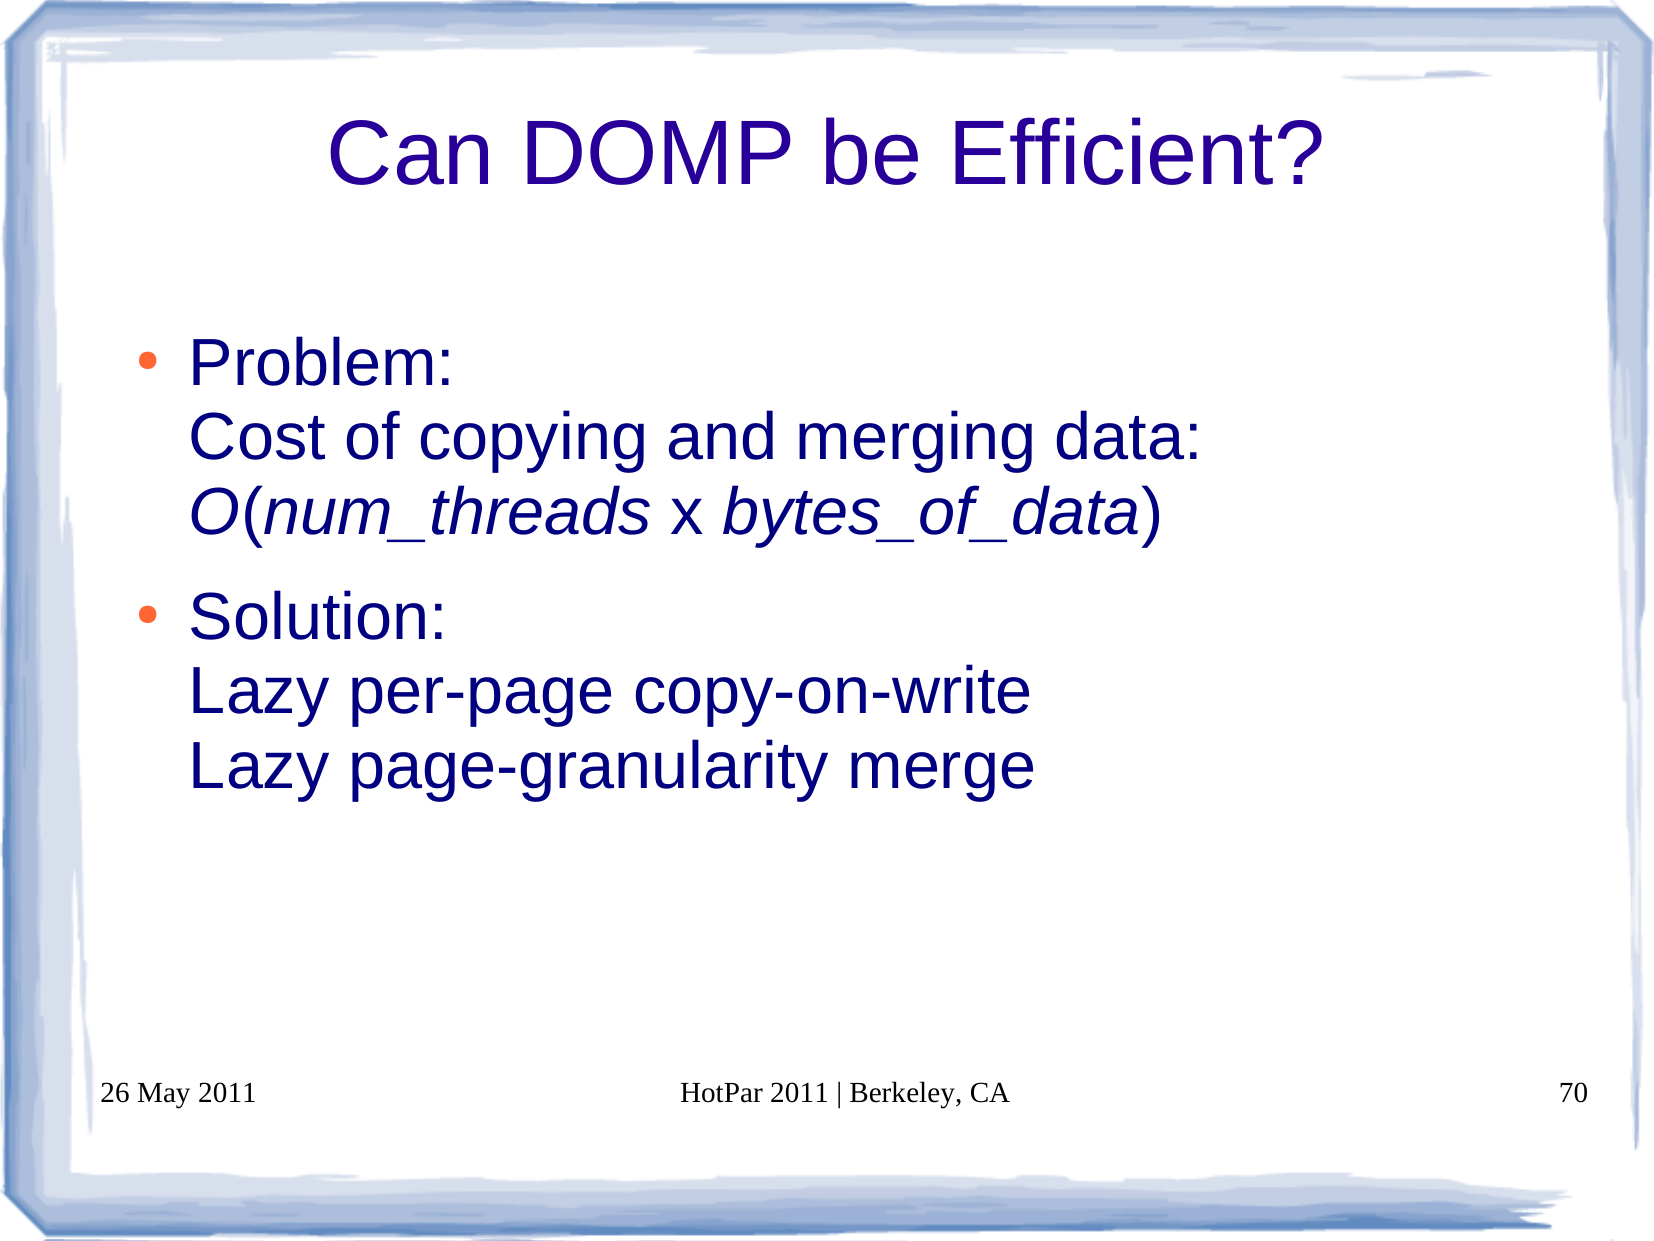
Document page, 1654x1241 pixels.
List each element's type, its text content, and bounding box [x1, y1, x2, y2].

title Can DOMP be Efficient? [82, 49, 1571, 257]
picture [0, 0, 1654, 1241]
list Problem: Cost of copying and merging data: O(num_threads x bytes_of_data) Solution: Lazy per-page copy-on-write Lazy page-granularity merge [118, 324, 1571, 990]
